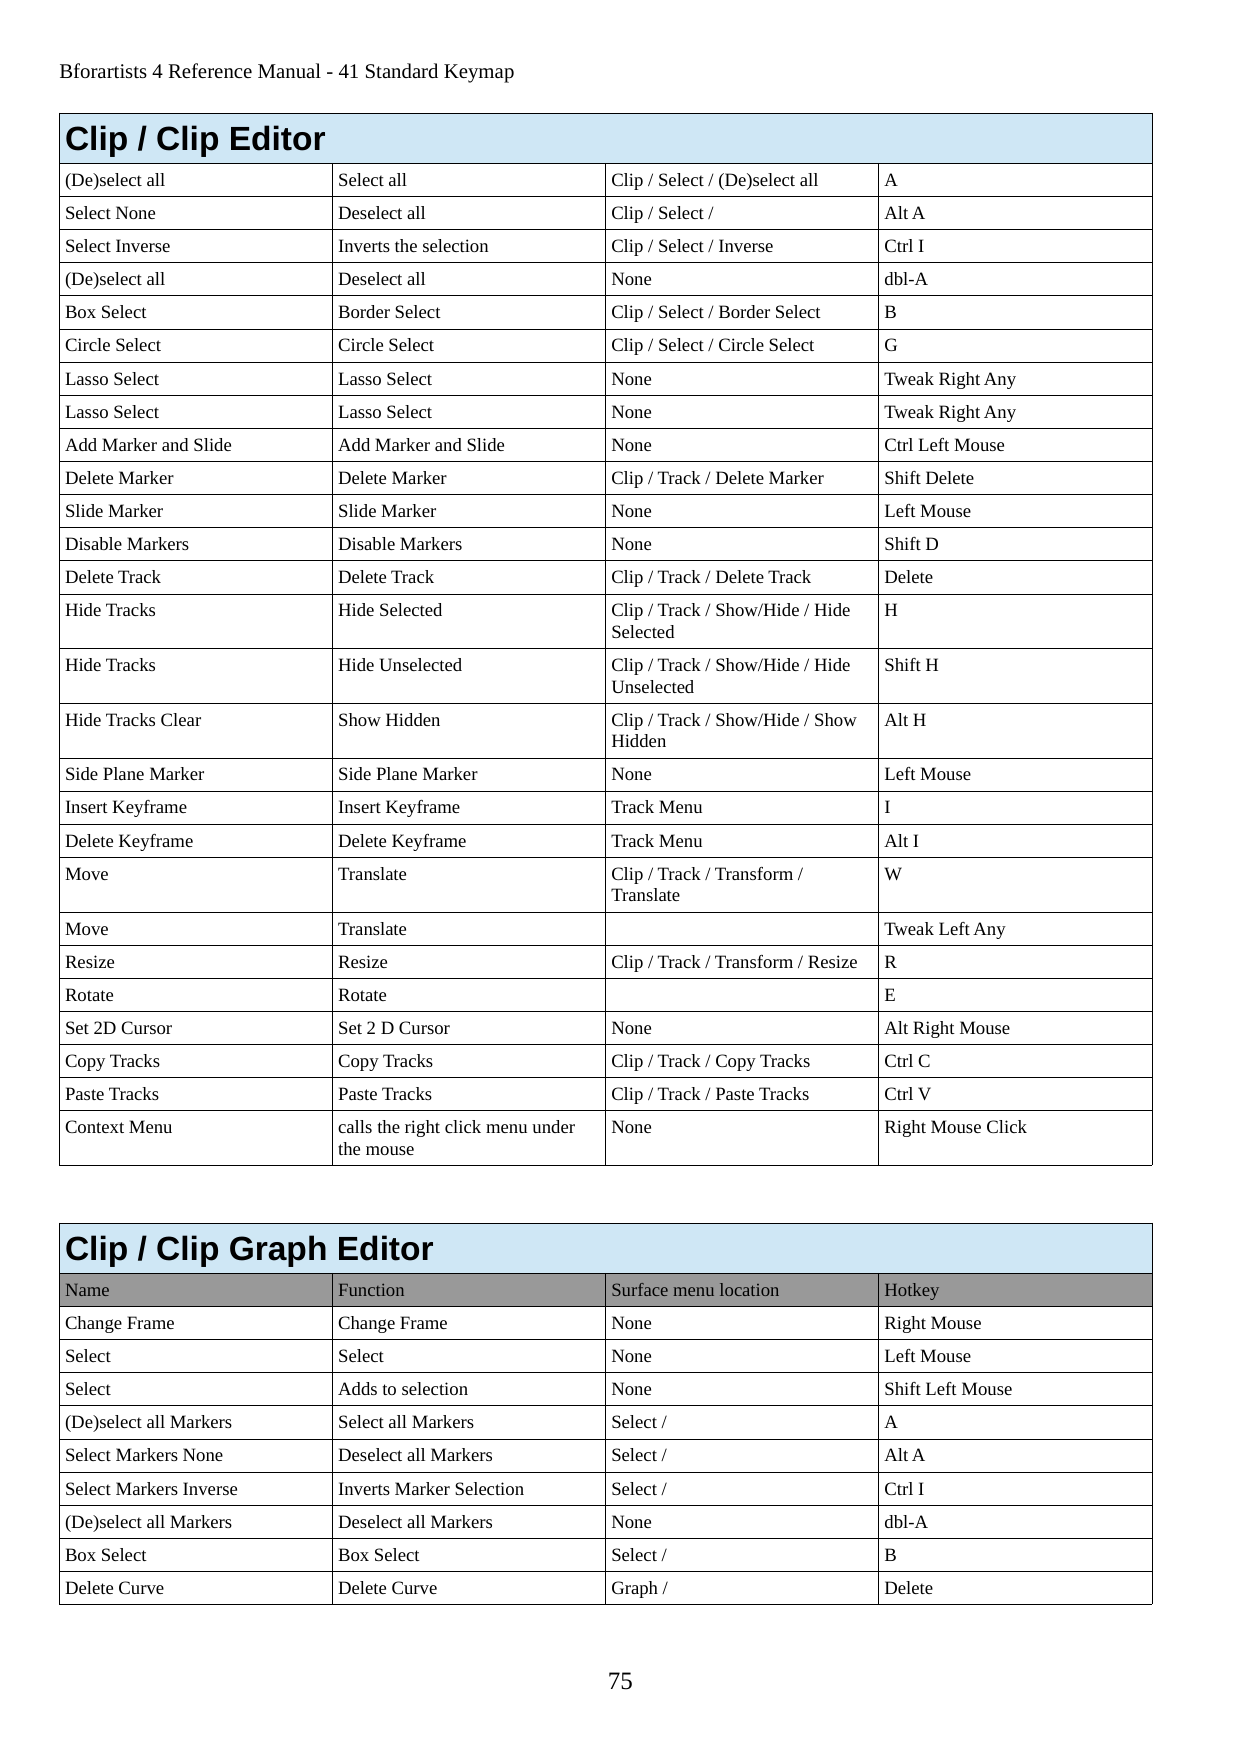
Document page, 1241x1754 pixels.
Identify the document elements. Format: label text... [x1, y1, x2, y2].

table_cell Side Plane Marker [333, 759, 605, 791]
table_cell Side Plane Marker [60, 759, 332, 791]
table_cell Select / [606, 1440, 878, 1472]
table_cell Hide Tracks [60, 649, 332, 703]
table_cell Hide Tracks Clear [60, 704, 332, 757]
table_cell Ctrl I [879, 1473, 1152, 1505]
table_cell Resize [60, 946, 332, 978]
table_cell [606, 979, 878, 1011]
table_cell W [879, 858, 1152, 912]
table_cell Hide Selected [333, 595, 605, 648]
table_cell Clip / Track / Delete Marker [606, 462, 878, 494]
table_cell None [606, 1506, 878, 1538]
table_cell Hide Unselected [333, 649, 605, 703]
table_cell Set 2 D Cursor [333, 1012, 605, 1044]
table_cell I [879, 792, 1152, 824]
table_cell Ctrl Left Mouse [879, 429, 1152, 461]
table_cell (De)select all [60, 263, 332, 295]
table_cell Left Mouse [879, 759, 1152, 791]
table_cell Alt H [879, 704, 1152, 757]
table_cell Copy Tracks [60, 1045, 332, 1077]
table_cell Clip / Select / Border Select [606, 296, 878, 328]
table_cell (De)select all Markers [60, 1506, 332, 1538]
table_cell None [606, 528, 878, 560]
table_cell Clip / Track / Paste Tracks [606, 1078, 878, 1110]
table_cell None [606, 1307, 878, 1339]
table_cell Select Markers None [60, 1440, 332, 1472]
table_cell Box Select [60, 296, 332, 328]
table_cell Hide Tracks [60, 595, 332, 648]
table_cell Insert Keyframe [333, 792, 605, 824]
table_cell Clip / Track / Show/Hide / Show Hidden [606, 704, 878, 757]
table_cell Deselect all Markers [333, 1440, 605, 1472]
table_cell Rotate [60, 979, 332, 1011]
table_cell None [606, 396, 878, 428]
table_cell Clip / Track / Delete Track [606, 561, 878, 593]
table_cell Shift H [879, 649, 1152, 703]
table_cell Clip / Track / Show/Hide / Hide Unselected [606, 649, 878, 703]
table_cell None [606, 429, 878, 461]
table_cell Alt A [879, 1440, 1152, 1472]
table_cell Left Mouse [879, 1340, 1152, 1372]
table_cell (De)select all [60, 164, 332, 196]
table_cell Box Select [60, 1539, 332, 1571]
table_cell Function [333, 1274, 605, 1306]
table_cell Paste Tracks [60, 1078, 332, 1110]
table_cell Ctrl I [879, 230, 1152, 262]
table_cell Disable Markers [333, 528, 605, 560]
table_cell Tweak Left Any [879, 913, 1152, 945]
table_cell Show Hidden [333, 704, 605, 757]
table_cell Slide Marker [333, 495, 605, 527]
table_cell Deselect all [333, 263, 605, 295]
table_cell None [606, 1373, 878, 1405]
table_cell Select [60, 1340, 332, 1372]
table_cell Translate [333, 858, 605, 912]
table_cell Delete [879, 561, 1152, 593]
table_cell Clip / Track / Transform / Translate [606, 858, 878, 912]
table_cell Set 2D Cursor [60, 1012, 332, 1044]
table_cell Track Menu [606, 792, 878, 824]
table_cell Select / [606, 1539, 878, 1571]
table_cell Rotate [333, 979, 605, 1011]
table_cell Delete Track [333, 561, 605, 593]
table_cell Delete [879, 1572, 1152, 1604]
table_cell Ctrl C [879, 1045, 1152, 1077]
table_cell Add Marker and Slide [333, 429, 605, 461]
table_cell Left Mouse [879, 495, 1152, 527]
table_cell (De)select all Markers [60, 1406, 332, 1438]
table_cell Shift Left Mouse [879, 1373, 1152, 1405]
table_cell Select None [60, 197, 332, 229]
table_cell Track Menu [606, 825, 878, 857]
table_cell calls the right click menu under the mouse [333, 1111, 605, 1165]
table_cell Hotkey [879, 1274, 1152, 1306]
table_cell Lasso Select [333, 363, 605, 395]
table_cell Tweak Right Any [879, 396, 1152, 428]
table_cell Select all [333, 164, 605, 196]
table_cell Delete Keyframe [60, 825, 332, 857]
table_cell Clip / Select / Inverse [606, 230, 878, 262]
table_cell Clip / Select / [606, 197, 878, 229]
table_cell Delete Curve [333, 1572, 605, 1604]
table_cell Delete Track [60, 561, 332, 593]
table_cell Tweak Right Any [879, 363, 1152, 395]
table_cell None [606, 1111, 878, 1165]
table_cell Select / [606, 1406, 878, 1438]
table_cell Clip / Select / (De)select all [606, 164, 878, 196]
table_cell Select Markers Inverse [60, 1473, 332, 1505]
table_cell Delete Marker [333, 462, 605, 494]
table_cell None [606, 1340, 878, 1372]
table_cell Copy Tracks [333, 1045, 605, 1077]
table_cell Clip / Track / Transform / Resize [606, 946, 878, 978]
table_cell Clip / Select / Circle Select [606, 330, 878, 362]
table_cell B [879, 1539, 1152, 1571]
table_cell Move [60, 858, 332, 912]
table_cell Graph / [606, 1572, 878, 1604]
table_cell dbl-A [879, 263, 1152, 295]
table_cell None [606, 1012, 878, 1044]
table_cell Delete Curve [60, 1572, 332, 1604]
table_cell Paste Tracks [333, 1078, 605, 1110]
table_cell Insert Keyframe [60, 792, 332, 824]
table_cell Change Frame [333, 1307, 605, 1339]
table_cell dbl-A [879, 1506, 1152, 1538]
table_cell None [606, 363, 878, 395]
table_cell Inverts Marker Selection [333, 1473, 605, 1505]
table_cell Resize [333, 946, 605, 978]
table_cell Slide Marker [60, 495, 332, 527]
table_cell Move [60, 913, 332, 945]
table_header Clip / Clip Editor [60, 114, 1152, 163]
table_cell Delete Marker [60, 462, 332, 494]
table_cell Select all Markers [333, 1406, 605, 1438]
table_cell Select [333, 1340, 605, 1372]
table_cell Lasso Select [60, 396, 332, 428]
table_cell Deselect all [333, 197, 605, 229]
table_cell Name [60, 1274, 332, 1306]
table_cell Border Select [333, 296, 605, 328]
table_cell Shift Delete [879, 462, 1152, 494]
table_cell Lasso Select [60, 363, 332, 395]
table_cell Shift D [879, 528, 1152, 560]
table_cell Translate [333, 913, 605, 945]
table_cell G [879, 330, 1152, 362]
table_cell Right Mouse Click [879, 1111, 1152, 1165]
table_cell None [606, 759, 878, 791]
table_cell Add Marker and Slide [60, 429, 332, 461]
table_cell [606, 913, 878, 945]
table_cell Right Mouse [879, 1307, 1152, 1339]
table_header Clip / Clip Graph Editor [60, 1224, 1152, 1273]
table_cell Adds to selection [333, 1373, 605, 1405]
table_cell Alt A [879, 197, 1152, 229]
table_cell Inverts the selection [333, 230, 605, 262]
table_cell Clip / Track / Show/Hide / Hide Selected [606, 595, 878, 648]
table_cell Select Inverse [60, 230, 332, 262]
table_cell A [879, 1406, 1152, 1438]
table_cell Delete Keyframe [333, 825, 605, 857]
table_cell R [879, 946, 1152, 978]
table_cell Deselect all Markers [333, 1506, 605, 1538]
table_cell Alt I [879, 825, 1152, 857]
table_cell E [879, 979, 1152, 1011]
table_cell H [879, 595, 1152, 648]
table_cell Select [60, 1373, 332, 1405]
table_cell Lasso Select [333, 396, 605, 428]
table_cell Circle Select [333, 330, 605, 362]
table_cell Alt Right Mouse [879, 1012, 1152, 1044]
table_cell Ctrl V [879, 1078, 1152, 1110]
table_cell Context Menu [60, 1111, 332, 1165]
table_cell Box Select [333, 1539, 605, 1571]
table_cell Clip / Track / Copy Tracks [606, 1045, 878, 1077]
table_cell Circle Select [60, 330, 332, 362]
table_cell Disable Markers [60, 528, 332, 560]
table_cell B [879, 296, 1152, 328]
table_cell None [606, 495, 878, 527]
table_cell A [879, 164, 1152, 196]
table_cell Change Frame [60, 1307, 332, 1339]
table_cell Select / [606, 1473, 878, 1505]
table_cell Surface menu location [606, 1274, 878, 1306]
table_cell None [606, 263, 878, 295]
